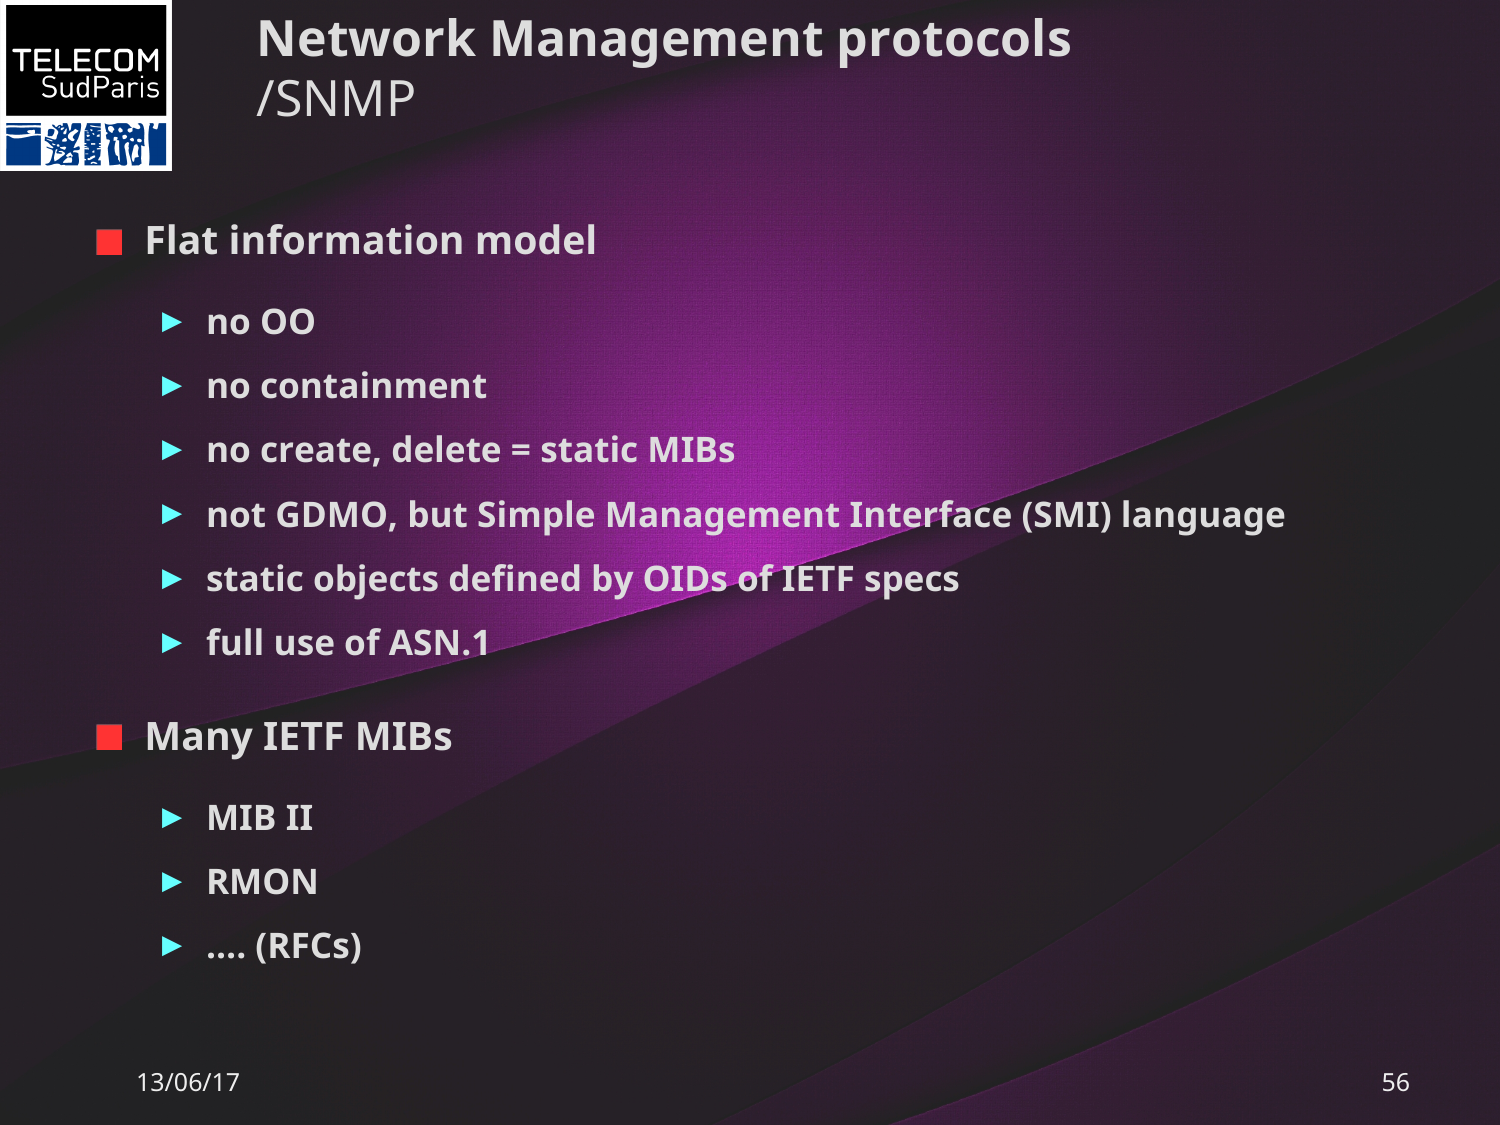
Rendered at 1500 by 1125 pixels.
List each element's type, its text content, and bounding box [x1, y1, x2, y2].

title Network Management protocols /SNMP [242, 7, 1436, 126]
list Flat information model no OO no containment no create, delete = static MIBs not GDMO, but Simple Management Interface (SMI) language static objects defined by OIDs of IETF specs full use of ASN.1 Many IETF MIBs MIB II RMON …. (RFCs) [76, 207, 1427, 977]
picture [0, 0, 1500, 1125]
